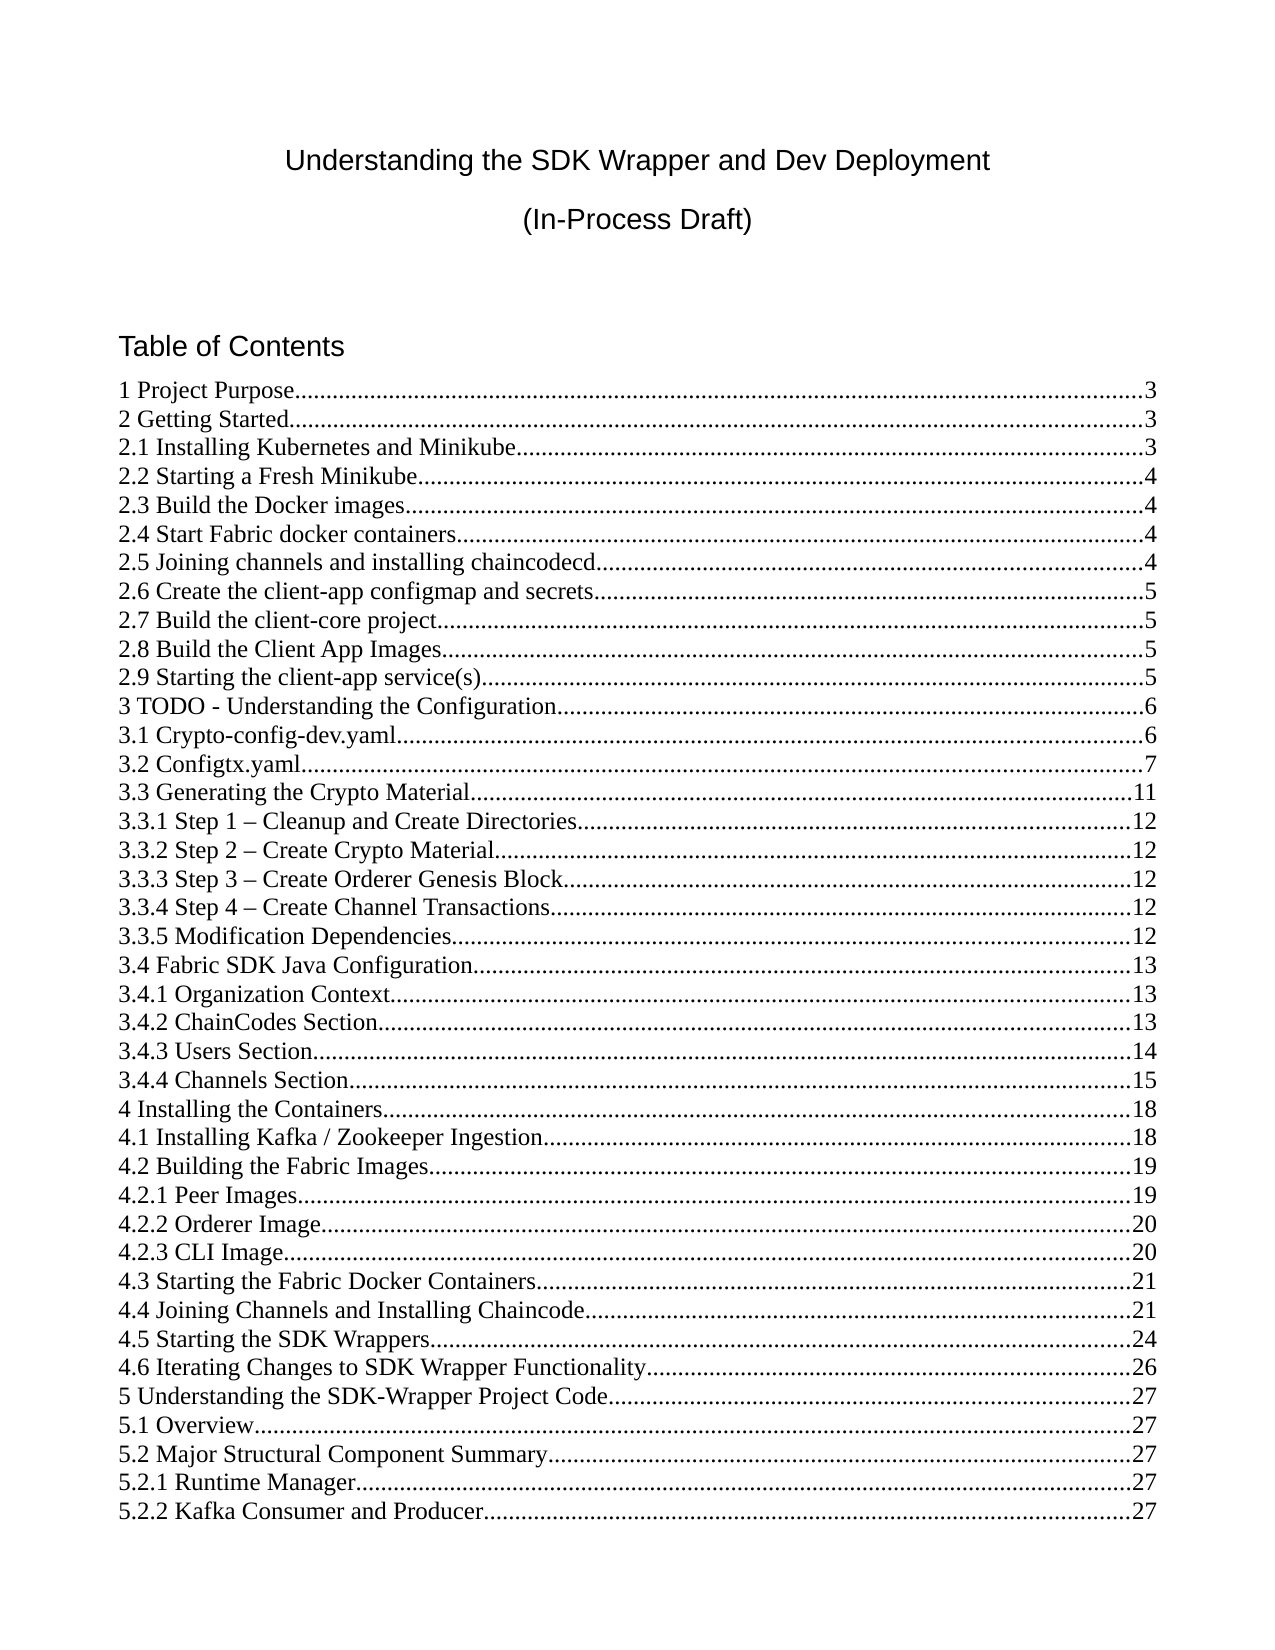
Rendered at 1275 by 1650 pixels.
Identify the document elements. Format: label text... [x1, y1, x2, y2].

text 5.2.1 Runtime Manager 27 [118, 1467, 1157, 1496]
text 3.3.4 Step 4 – Create Channel Transactions 12 [118, 892, 1157, 921]
text 2.9 Starting the client-app service(s) 5 [118, 662, 1157, 691]
text 4.3 Starting the Fabric Docker Containers 21 [118, 1266, 1157, 1295]
text 4.4 Joining Channels and Installing Chaincode 21 [118, 1295, 1157, 1324]
text 4.2.2 Orderer Image 20 [118, 1209, 1157, 1237]
text 2.4 Start Fabric docker containers 4 [118, 519, 1157, 547]
subtitle Table of Contents [118, 329, 1157, 362]
text 3.3.2 Step 2 – Create Crypto Material 12 [118, 835, 1157, 864]
text 2.7 Build the client-core project 5 [118, 605, 1157, 634]
text 3.4 Fabric SDK Java Configuration 13 [118, 950, 1157, 979]
text 3.1 Crypto-config-dev.yaml 6 [118, 720, 1157, 749]
text 4.2.1 Peer Images 19 [118, 1180, 1157, 1209]
text 4.2 Building the Fabric Images 19 [118, 1151, 1157, 1180]
text 2.8 Build the Client App Images 5 [118, 634, 1157, 662]
text 4.2.3 CLI Image 20 [118, 1237, 1157, 1266]
text 5.2 Major Structural Component Summary 27 [118, 1439, 1157, 1467]
text 3.2 Configtx.yaml 7 [118, 749, 1157, 777]
text 2 Getting Started 3 [118, 404, 1157, 432]
text 2.2 Starting a Fresh Minikube 4 [118, 461, 1157, 490]
text 2.5 Joining channels and installing chaincodecd 4 [118, 547, 1157, 576]
text 3.4.3 Users Section 14 [118, 1036, 1157, 1065]
text 5.2.2 Kafka Consumer and Producer 27 [118, 1496, 1157, 1525]
text 4.6 Iterating Changes to SDK Wrapper Functionality 26 [118, 1352, 1157, 1381]
text 3.3.3 Step 3 – Create Orderer Genesis Block 12 [118, 864, 1157, 892]
text 3.4.4 Channels Section 15 [118, 1065, 1157, 1094]
text 4.1 Installing Kafka / Zookeeper Ingestion 18 [118, 1122, 1157, 1151]
text 3.4.1 Organization Context 13 [118, 979, 1157, 1007]
text 5.1 Overview 27 [118, 1410, 1157, 1439]
text 3.3 Generating the Crypto Material 11 [118, 777, 1157, 806]
text 3 TODO - Understanding the Configuration 6 [118, 691, 1157, 720]
text 1 Project Purpose 3 [118, 375, 1157, 404]
text 4.5 Starting the SDK Wrappers 24 [118, 1324, 1157, 1352]
text 3.3.1 Step 1 – Cleanup and Create Directories 12 [118, 806, 1157, 835]
text 2.3 Build the Docker images 4 [118, 490, 1157, 519]
text 2.6 Create the client-app configmap and secrets 5 [118, 576, 1157, 605]
text 4 Installing the Containers 18 [118, 1094, 1157, 1122]
title (In-Process Draft) [118, 202, 1157, 235]
text 2.1 Installing Kubernetes and Minikube 3 [118, 432, 1157, 461]
text 5 Understanding the SDK-Wrapper Project Code 27 [118, 1381, 1157, 1410]
text 3.3.5 Modification Dependencies 12 [118, 921, 1157, 950]
title Understanding the SDK Wrapper and Dev Deployment [118, 143, 1157, 177]
text 3.4.2 ChainCodes Section 13 [118, 1007, 1157, 1036]
